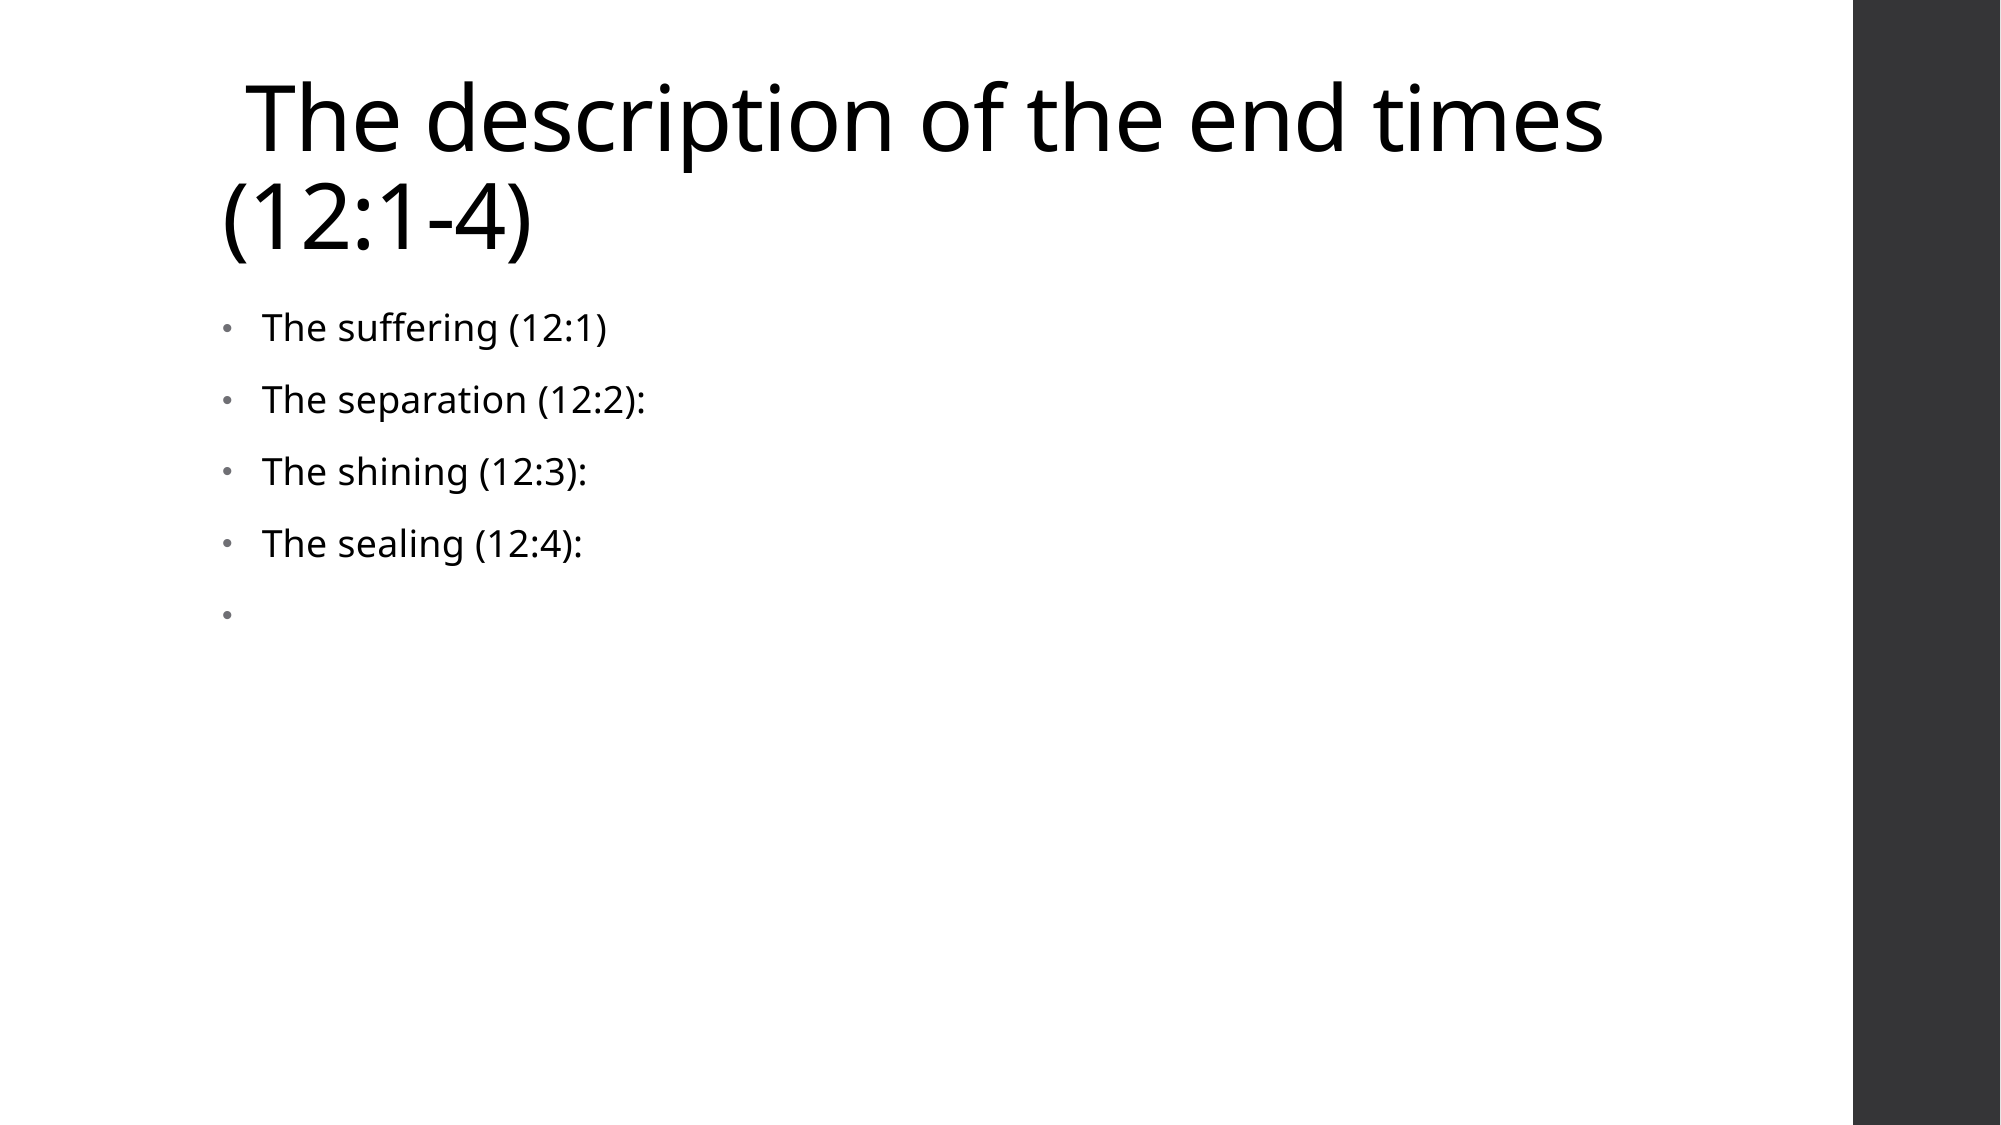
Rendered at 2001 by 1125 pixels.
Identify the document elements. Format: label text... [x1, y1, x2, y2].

list The suffering (12:1) The separation (12:2): The shining (12:3): The sealing (12:4): [206, 299, 1617, 1014]
title The description of the end times (12:1-4) [206, 60, 1797, 278]
